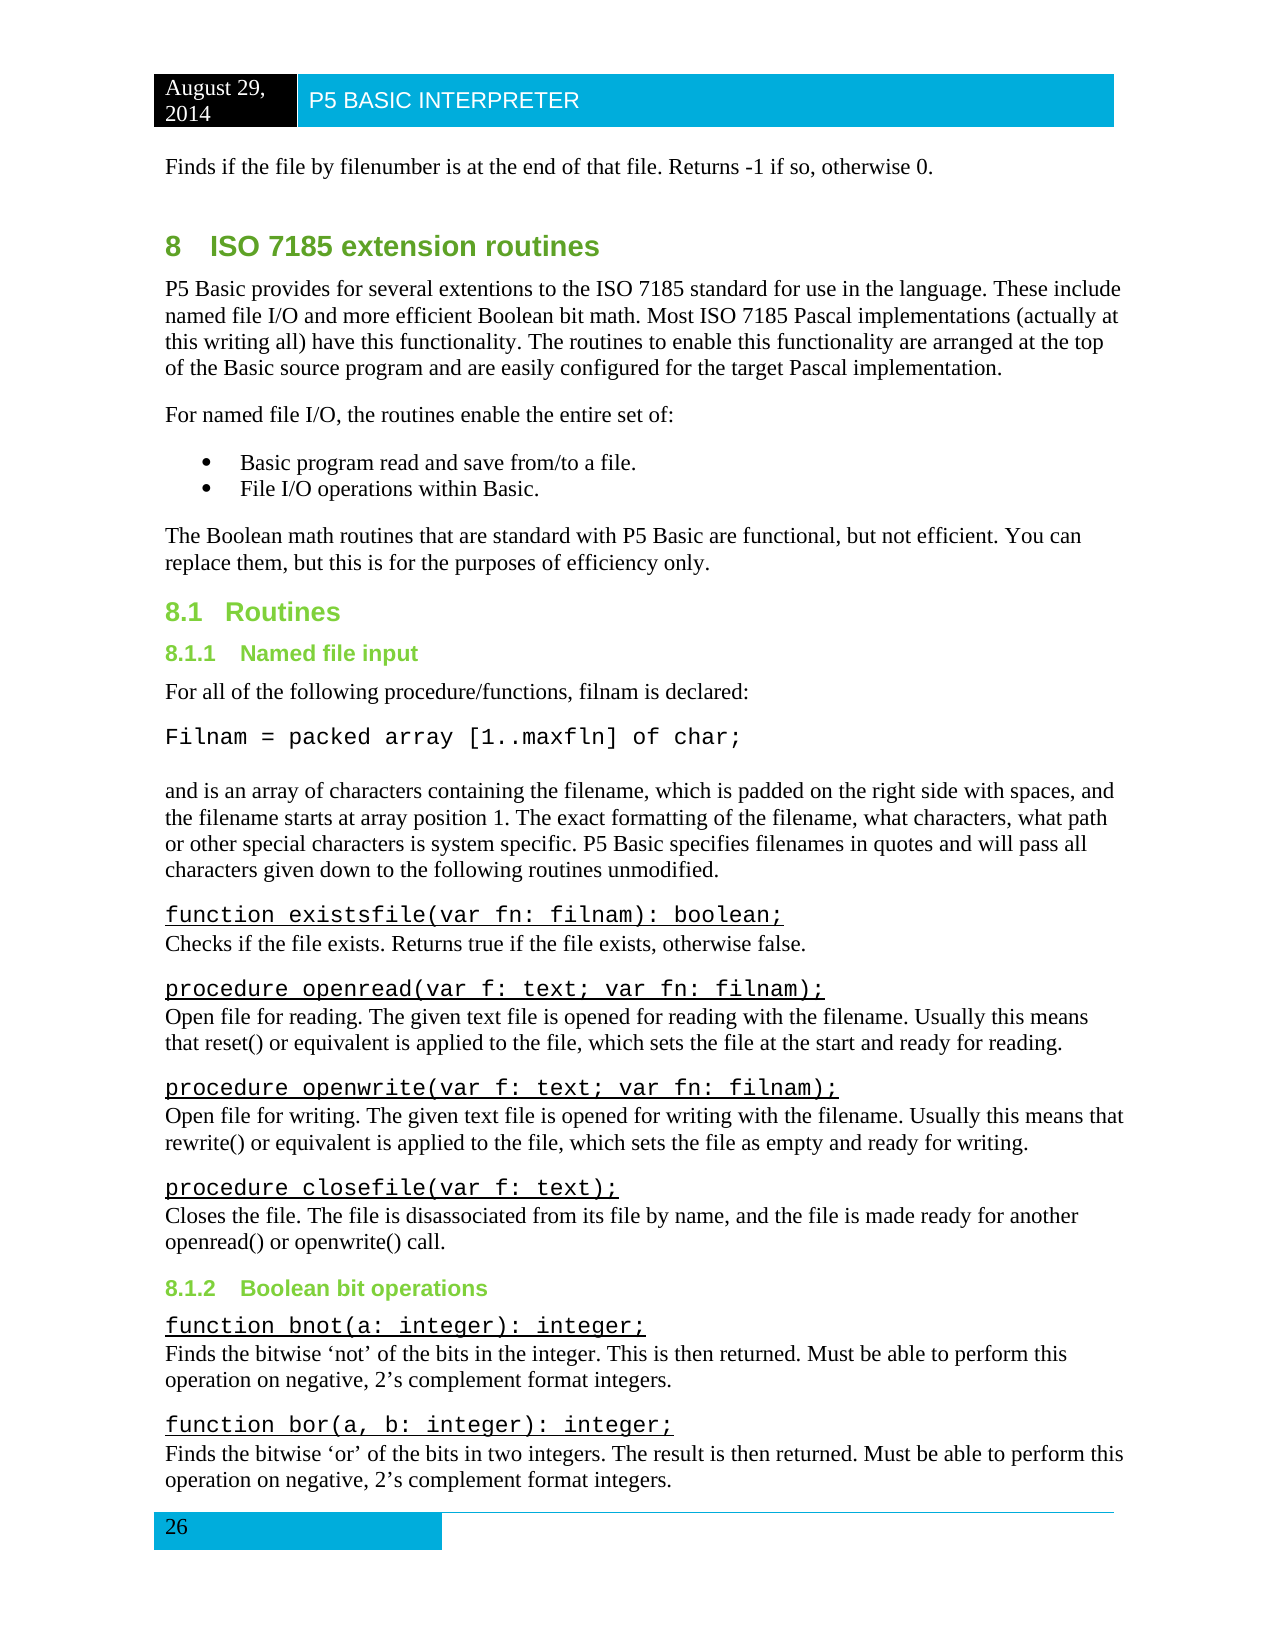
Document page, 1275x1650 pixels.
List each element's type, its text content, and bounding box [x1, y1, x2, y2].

text procedure closefile(var f: text); [165, 1176, 1125, 1202]
text function bnot(a: integer): integer; [165, 1314, 1125, 1340]
subtitle Named file input [165, 639, 1125, 666]
text Filnam = packed array [1..maxfln] of char; [165, 726, 1125, 752]
subtitle Boolean bit operations [165, 1275, 1125, 1302]
subtitle ISO 7185 extension routines [165, 229, 1125, 263]
text For all of the following procedure/functions, filnam is declared: [165, 678, 1125, 705]
text The Boolean math routines that are standard with P5 Basic are functional, but not efficient. You can replace them, but this is for the purposes of efficiency only. [165, 522, 1125, 575]
text P5 Basic provides for several extentions to the ISO 7185 standard for use in the language. These include named file I/O and more efficient Boolean bit math. Most ISO 7185 Pascal implementations (actually at this writing all) have this functionality. The routines to enable this functionality are arranged at the top of the Basic source program and are easily configured for the target Pascal implementation. [165, 275, 1125, 381]
text Checks if the file exists. Returns true if the file exists, otherwise false. [165, 930, 1125, 956]
text procedure openread(var f: text; var fn: filnam); [165, 977, 1125, 1003]
list File I/O operations within Basic. [202, 475, 1125, 501]
text Closes the file. The file is disassociated from its file by name, and the file is made ready for another openread() or openwrite() call. [165, 1202, 1125, 1254]
text and is an array of characters containing the filename, which is padded on the right side with spaces, and the filename starts at array position 1. The exact formatting of the filename, what characters, what path or other special characters is system specific. P5 Basic specifies filenames in quotes and will pass all characters given down to the following routines unmodified. [165, 777, 1125, 883]
list Basic program read and save from/to a file. [202, 449, 1125, 475]
text Finds if the file by filenumber is at the end of that file. Returns -1 if so, otherwise 0. [165, 153, 1125, 179]
text Finds the bitwise ‘or’ of the bits in two integers. The result is then returned. Must be able to perform this operation on negative, 2’s complement format integers. [165, 1439, 1125, 1492]
text procedure openwrite(var f: text; var fn: filnam); [165, 1076, 1125, 1102]
text Open file for writing. The given text file is opened for writing with the filename. Usually this means that rewrite() or equivalent is applied to the file, which sets the file as empty and ready for writing. [165, 1102, 1125, 1155]
text function bor(a, b: integer): integer; [165, 1414, 1125, 1439]
text function existsfile(var fn: filnam): boolean; [165, 904, 1125, 930]
subtitle Routines [165, 596, 1125, 627]
text Finds the bitwise ‘not’ of the bits in the integer. This is then returned. Must be able to perform this operation on negative, 2’s complement format integers. [165, 1340, 1125, 1393]
text For named file I/O, the routines enable the entire set of: [165, 402, 1125, 428]
text Open file for reading. The given text file is opened for reading with the filename. Usually this means that reset() or equivalent is applied to the file, which sets the file at the start and ready for reading. [165, 1003, 1125, 1056]
